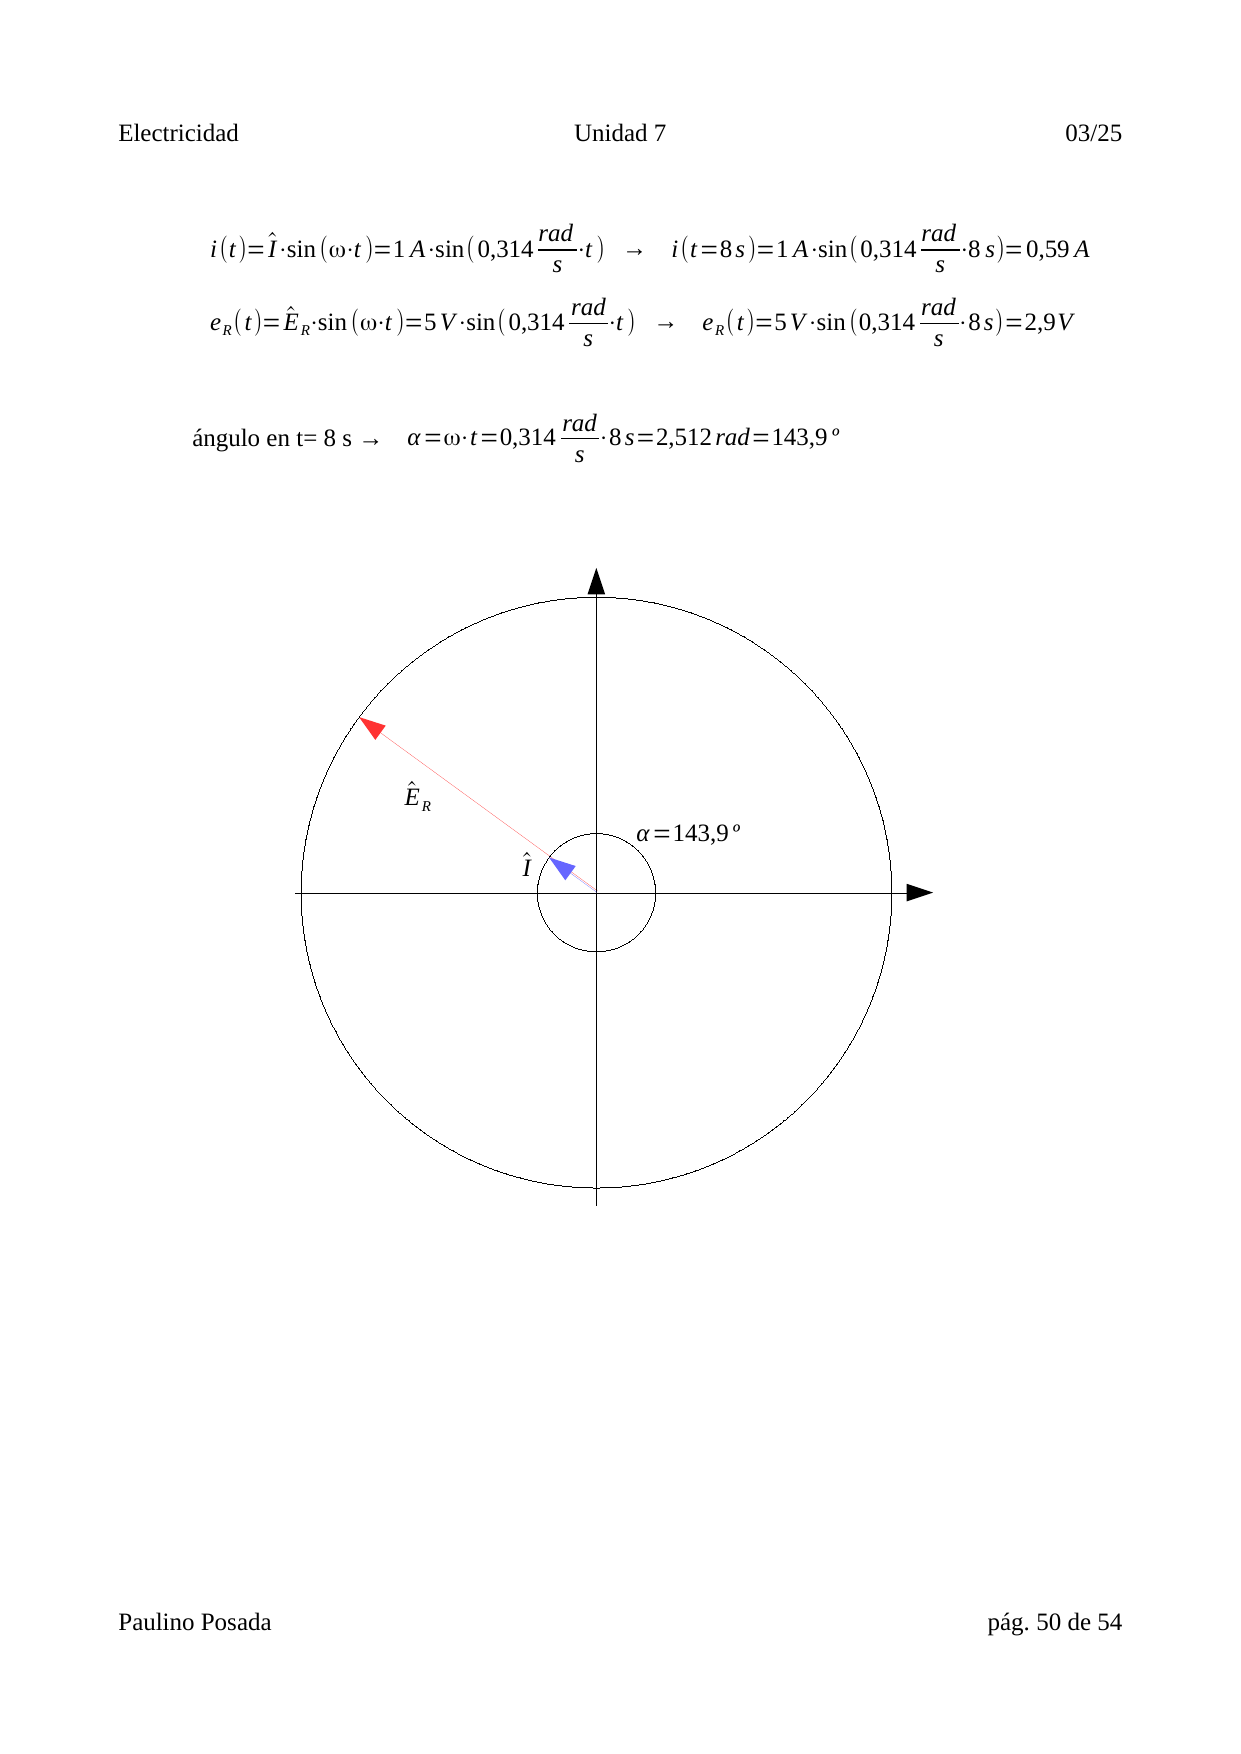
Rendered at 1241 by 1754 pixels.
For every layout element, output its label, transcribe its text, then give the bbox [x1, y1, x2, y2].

text ángulo en t= 8 s → [118, 410, 1122, 469]
text → [118, 219, 1122, 279]
text → [118, 293, 1122, 352]
